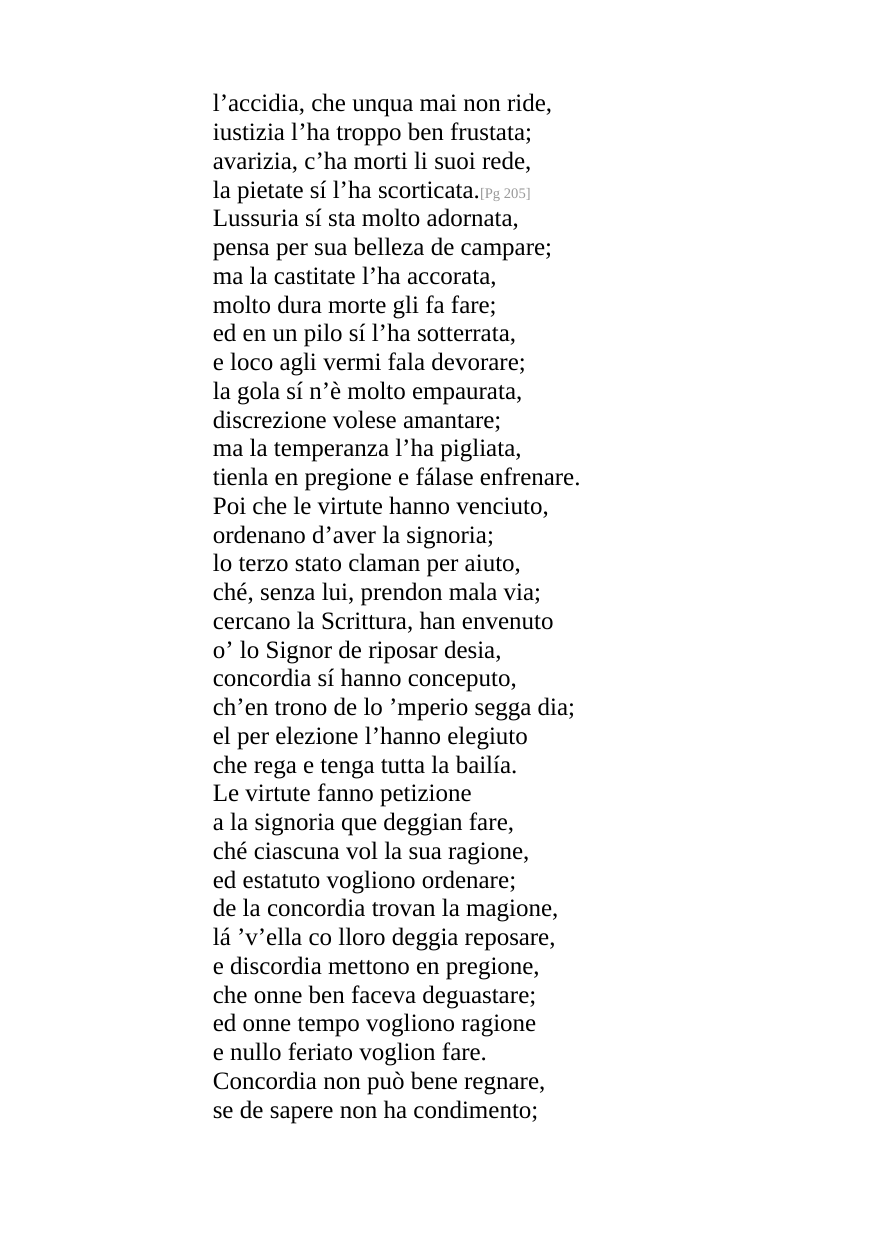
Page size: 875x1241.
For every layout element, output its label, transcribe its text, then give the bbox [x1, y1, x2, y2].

text Poi che le virtute hanno venciuto, ordenano d’aver la signoria; lo terzo stato claman per aiuto, ché, senza lui, prendon mala via; cercano la Scrittura, han envenuto o’ lo Signor de riposar desia, concordia sí hanno conceputo, ch’en trono de lo ’mperio segga dia; el per elezione l’hanno elegiuto che rega e tenga tutta la bailía. [213, 491, 779, 778]
text Concordia non può bene regnare, se de sapere non ha condimento; [213, 1066, 779, 1123]
text Lussuria sí sta molto adornata, pensa per sua belleza de campare; ma la castitate l’ha accorata, molto dura morte gli fa fare; ed en un pilo sí l’ha sotterrata, e loco agli vermi fala devorare; la gola sí n’è molto empaurata, discrezione volese amantare; ma la temperanza l’ha pigliata, tienla en pregione e fálase enfrenare. [213, 203, 779, 491]
text Le virtute fanno petizione a la signoria que deggian fare, ché ciascuna vol la sua ragione, ed estatuto vogliono ordenare; de la concordia trovan la magione, lá ’v’ella co lloro deggia reposare, e discordia mettono en pregione, che onne ben faceva deguastare; ed onne tempo vogliono ragione e nullo feriato voglion fare. [213, 778, 779, 1066]
text l’accidia, che unqua mai non ride, iustizia l’ha troppo ben frustata; avarizia, c’ha morti li suoi rede, la pietate sí l’ha scorticata.[Pg 205] [213, 88, 779, 203]
